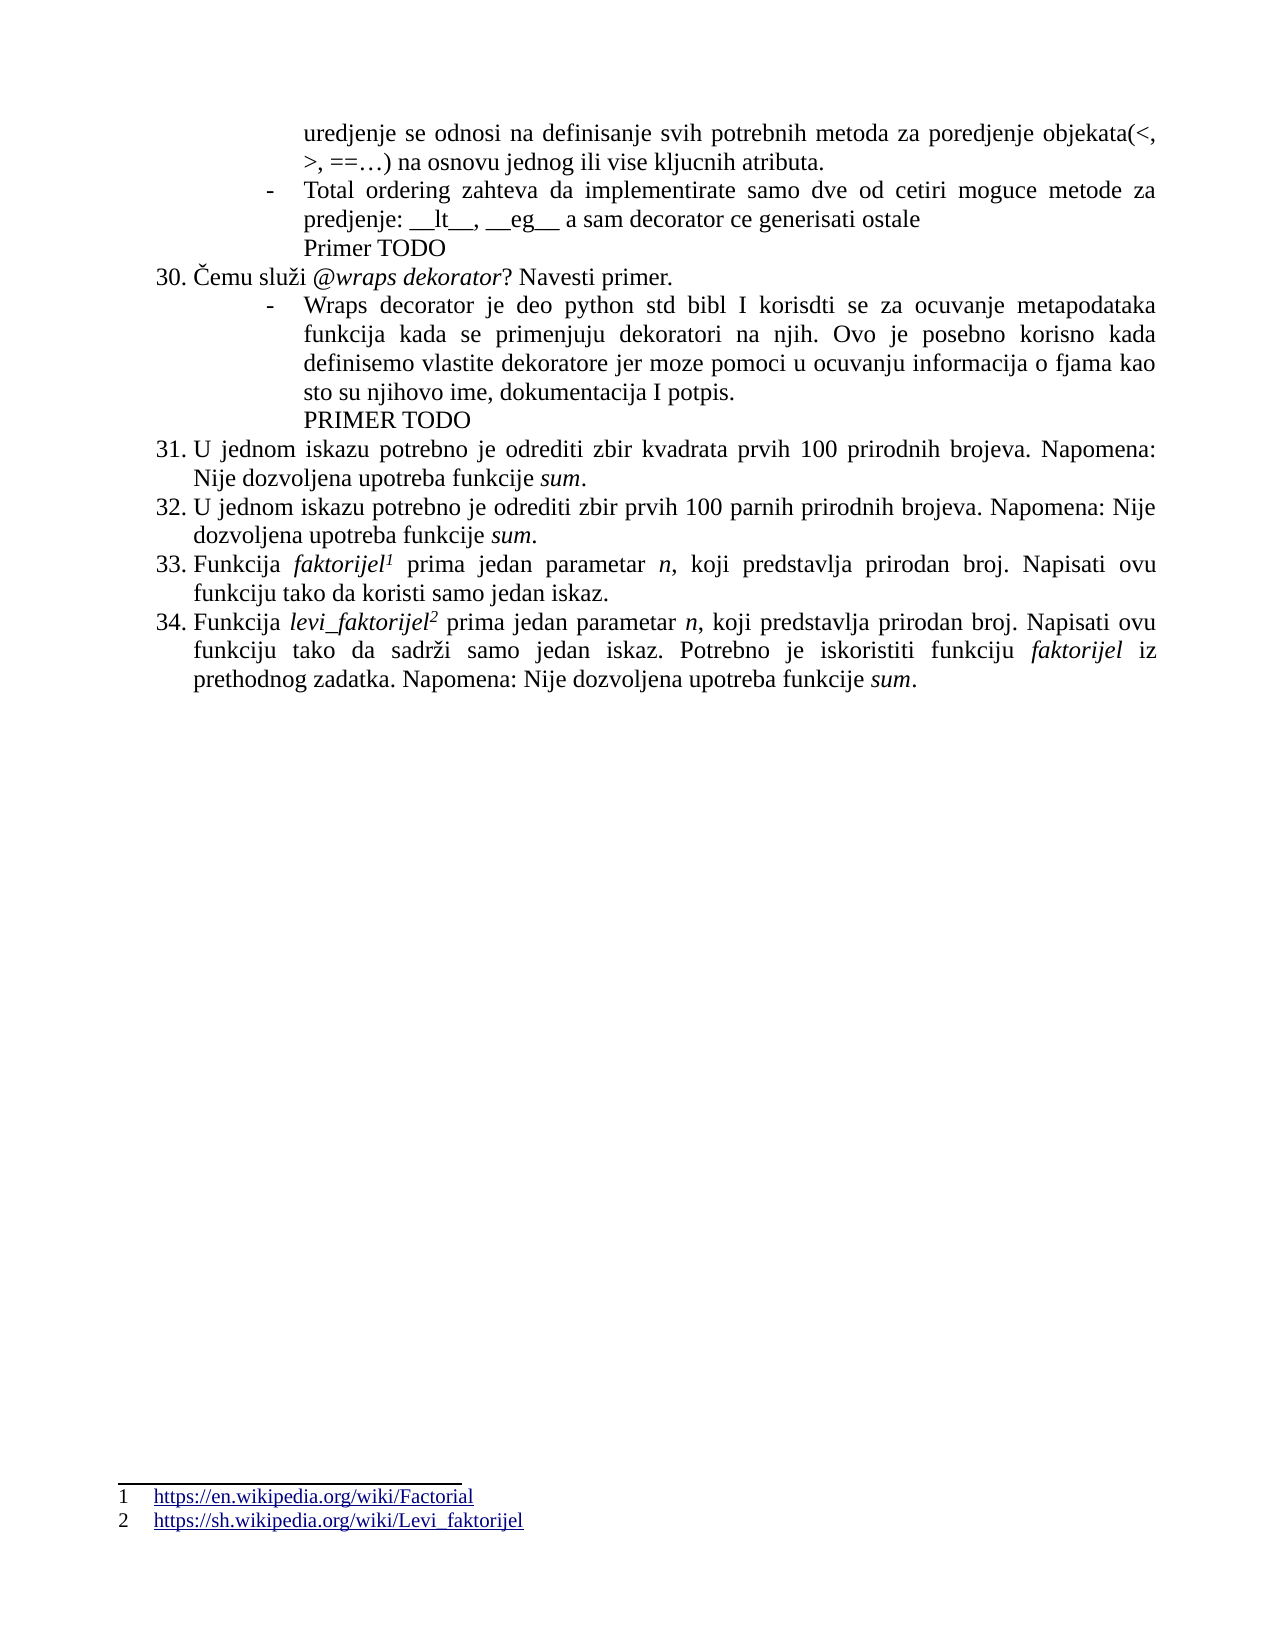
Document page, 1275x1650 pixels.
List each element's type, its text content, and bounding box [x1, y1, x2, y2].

list U jednom iskazu potrebno je odrediti zbir kvadrata prvih 100 prirodnih brojeva. Napomena: Nije dozvoljena upotreba funkcije sum. [156, 434, 1157, 492]
list Wraps decorator je deo python std bibl I korisdti se za ocuvanje metapodataka funkcija kada se primenjuju dekoratori na njih. Ovo je posebno korisno kada definisemo vlastite dekoratore jer moze pomoci u ocuvanju informacija o fjama kao sto su njihovo ime, dokumentacija I potpis. [266, 291, 1157, 406]
list U jednom iskazu potrebno je odrediti zbir prvih 100 parnih prirodnih brojeva. Napomena: Nije dozvoljena upotreba funkcije sum. [156, 492, 1157, 549]
text PRIMER TODO [303, 406, 1157, 434]
list https://sh.wikipedia.org/wiki/Levi_faktorijel [118, 1508, 1157, 1532]
list Funkcija levi_faktorijel prima jedan parametar n, koji predstavlja prirodan broj. Napisati ovu funkciju tako da sadrži samo jedan iskaz. Potrebno je iskoristiti funkciju faktorijel iz prethodnog zadatka. Napomena: Nije dozvoljena upotreba funkcije sum. [156, 607, 1157, 693]
list uredjenje se odnosi na definisanje svih potrebnih metoda za poredjenje objekata(<, >, ==…) na osnovu jednog ili vise kljucnih atributa. [266, 118, 1157, 176]
list https://en.wikipedia.org/wiki/Factorial [118, 1484, 1157, 1508]
list Čemu služi @wraps dekorator? Navesti primer. [156, 262, 1157, 291]
list Total ordering zahteva da implementirate samo dve od cetiri moguce metode za predjenje: __lt__, __eg__ a sam decorator ce generisati ostale [266, 176, 1157, 233]
text Primer TODO [303, 233, 1157, 262]
list Funkcija faktorijel prima jedan parametar n, koji predstavlja prirodan broj. Napisati ovu funkciju tako da koristi samo jedan iskaz. [156, 549, 1157, 607]
